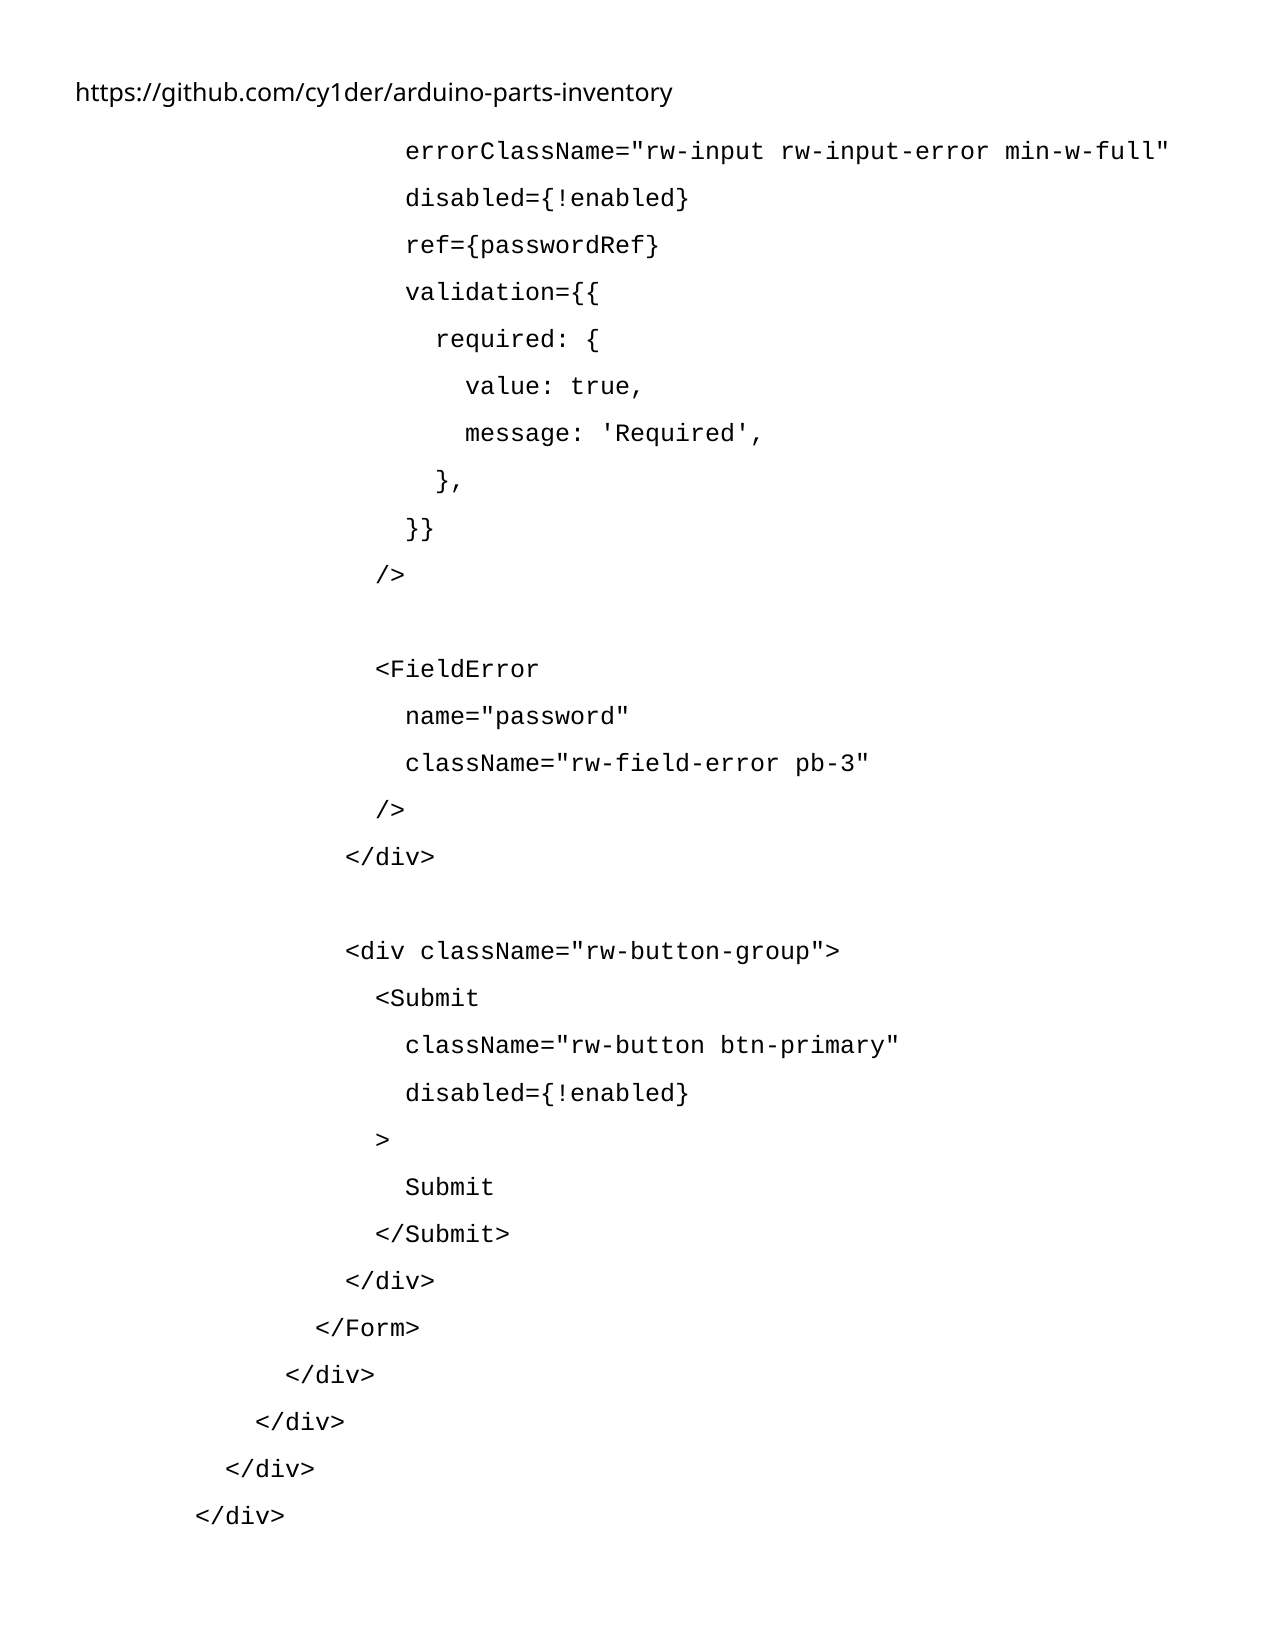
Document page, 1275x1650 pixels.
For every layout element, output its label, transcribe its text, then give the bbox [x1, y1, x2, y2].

text className="rw-button btn-primary" [75, 1033, 1200, 1061]
text required: { [75, 327, 1200, 355]
text <div className="rw-button-group"> [75, 939, 1200, 967]
text <Submit [75, 986, 1200, 1014]
text <FieldError [75, 656, 1200, 685]
text </div> [75, 1504, 1200, 1532]
text </div> [75, 845, 1200, 873]
text </div> [75, 1363, 1200, 1391]
text </div> [75, 1410, 1200, 1438]
text validation={{ [75, 280, 1200, 308]
text }} [75, 515, 1200, 543]
text errorClassName="rw-input rw-input-error min-w-full" [75, 138, 1200, 167]
text </Submit> [75, 1221, 1200, 1250]
text Submit [75, 1174, 1200, 1203]
text value: true, [75, 374, 1200, 402]
text </Form> [75, 1316, 1200, 1344]
text </div> [75, 1268, 1200, 1297]
text message: 'Required', [75, 421, 1200, 449]
text }, [75, 468, 1200, 496]
text ref={passwordRef} [75, 233, 1200, 261]
text /> [75, 562, 1200, 591]
text name="password" [75, 703, 1200, 732]
text </div> [75, 1457, 1200, 1485]
text > [75, 1127, 1200, 1156]
text /> [75, 798, 1200, 826]
text className="rw-field-error pb-3" [75, 751, 1200, 779]
text disabled={!enabled} [75, 1080, 1200, 1108]
text disabled={!enabled} [75, 186, 1200, 214]
